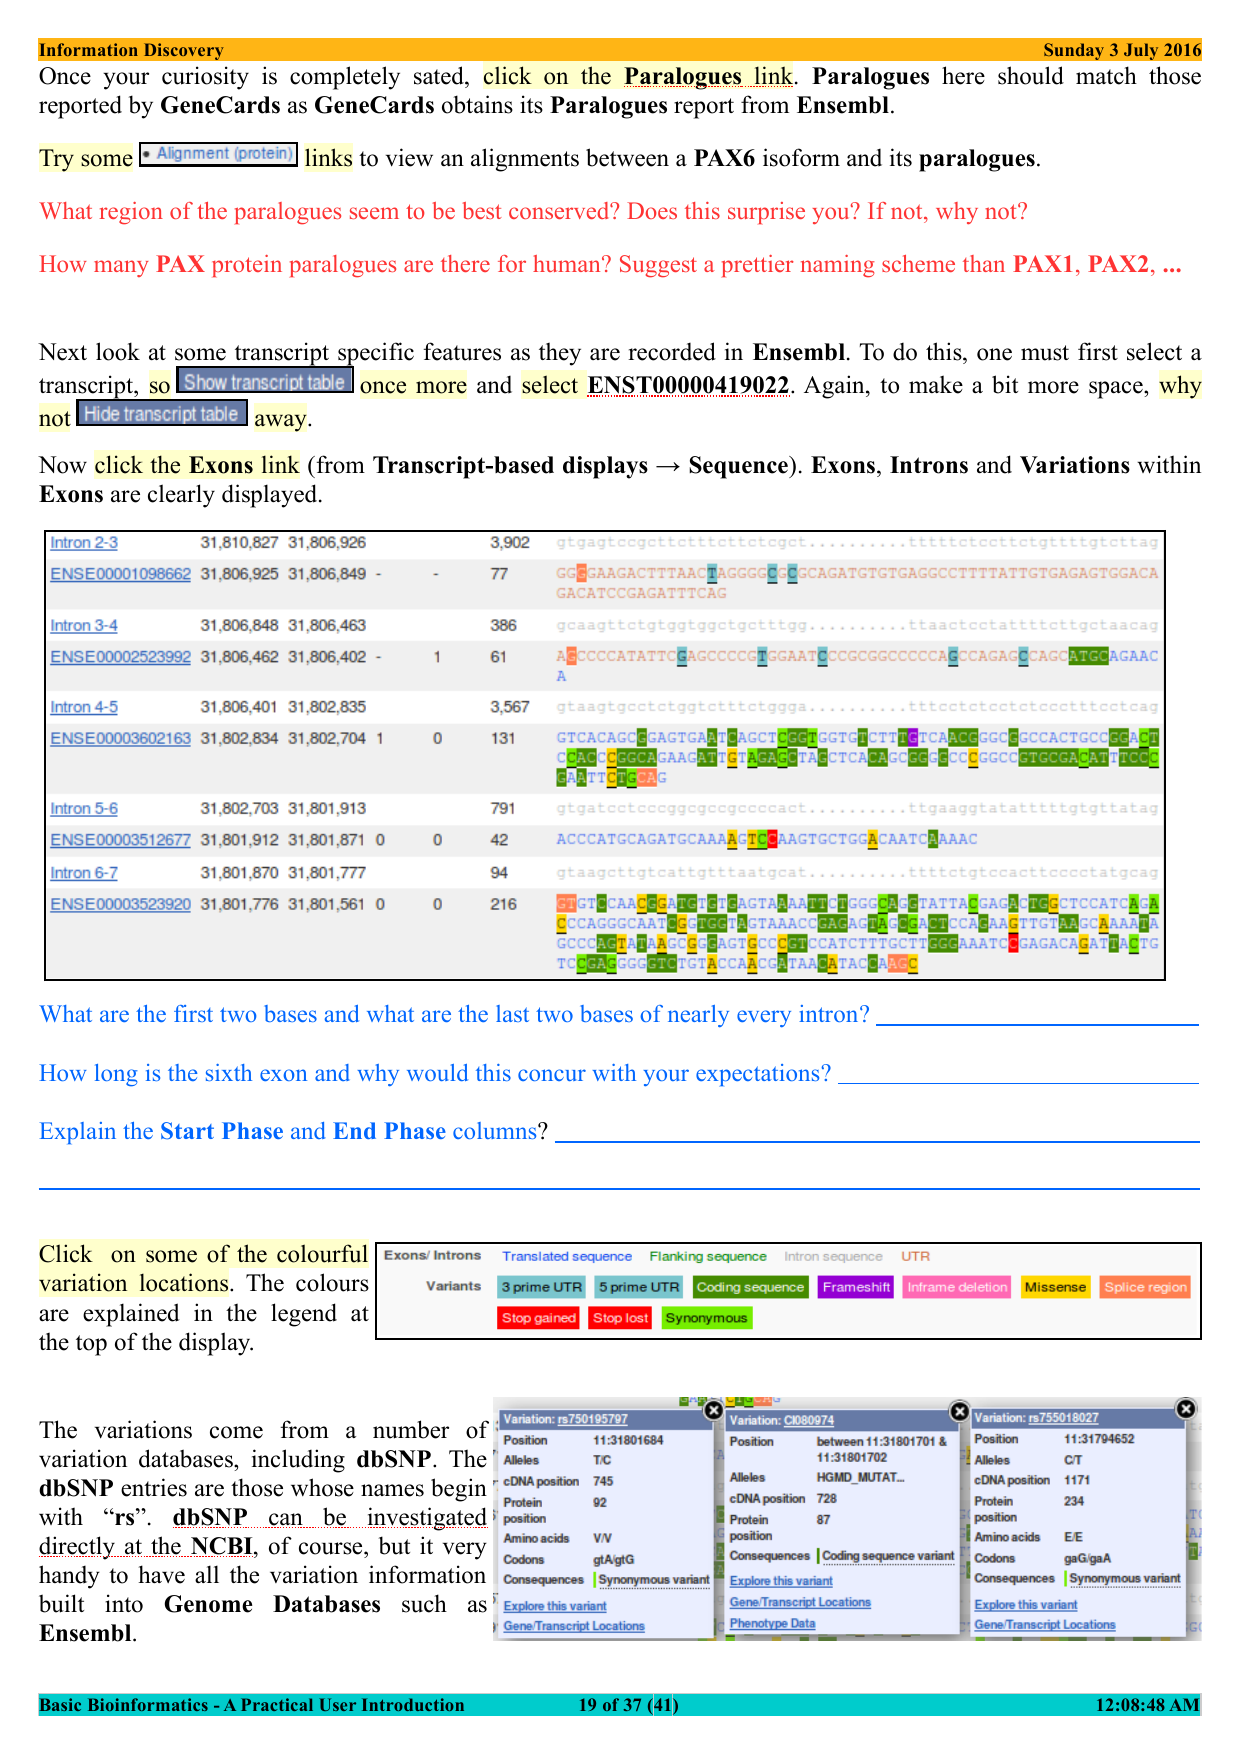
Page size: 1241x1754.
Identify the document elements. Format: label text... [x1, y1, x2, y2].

picture [493, 1397, 1202, 1641]
picture [141, 144, 296, 164]
picture [179, 368, 352, 391]
text Click on some of the colourful variation locations. The colours are explained in the legend at the top of the display. [38, 1239, 1202, 1356]
text Explain the Start Phase and End Phase columns? [38, 1116, 1202, 1145]
text How long is the sixth exon and why would this concur with your expectations? [38, 1058, 1202, 1087]
text Once your curiosity is completely sated, click on the Paralogues link. Paralogues here should match those reported by GeneCards as GeneCards obtains its Paralogues report from Ensembl. [38, 61, 1202, 119]
text Now click the Exons link (from Transcript-based displays → Sequence). Exons, Introns and Variations within Exons are clearly displayed. [38, 450, 1202, 508]
text How many PAX protein paralogues are there for human? Suggest a prettier naming scheme than PAX1, PAX2, ... [38, 248, 1202, 278]
picture [46, 532, 1164, 979]
text What are the first two bases and what are the last two bases of nearly every intron? [38, 979, 1202, 1028]
text Next look at some transcript specific features as they are recorded in Ensembl. To do this, one must first select a transcript, soonce more and select ENST00000419022. Again, to make a bit more space, why notaway. [38, 337, 1202, 432]
picture [79, 401, 246, 424]
text What region of the paralogues seem to be best conserved? Does this surprise you? If not, why not? [38, 196, 1202, 225]
text Try somelinks to view an alignments between a PAX6 isoform and its paralogues. [38, 142, 1202, 172]
picture [380, 1246, 1197, 1335]
text The variations come from a number of variation databases, including dbSNP. The dbSNP entries are those whose names begin with “rs”. dbSNP can be investigated directly at the NCBI, of course, but it very handy to have all the variation information built into Genome Databases such as Ensembl. [38, 1414, 1202, 1647]
